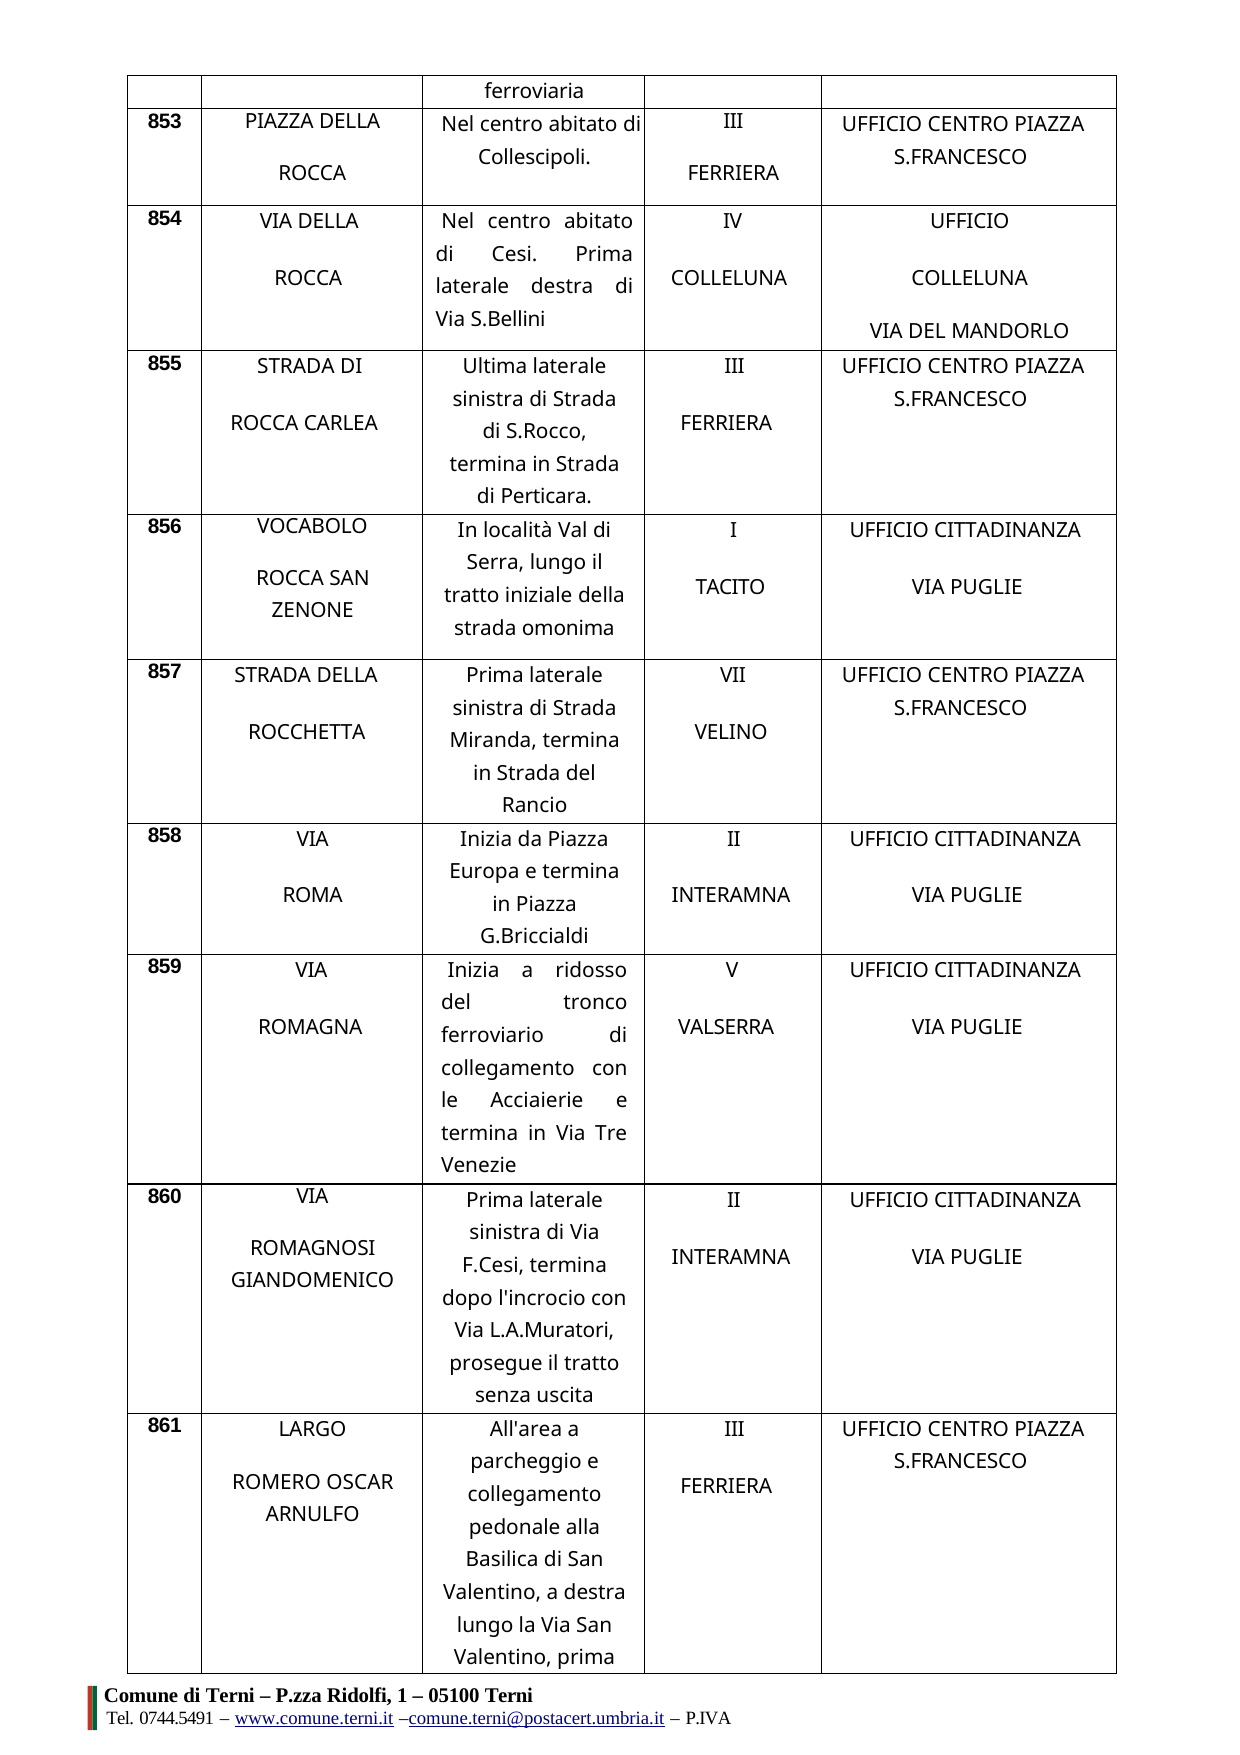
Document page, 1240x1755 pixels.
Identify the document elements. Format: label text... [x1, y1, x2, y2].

table_cell VII VELINO [645, 660, 821, 823]
table_cell 859 [128, 955, 201, 1183]
table_cell 853 [128, 109, 201, 205]
table_cell All'area a parcheggio e collegamento pedonale alla Basilica di San Valentino, a destra lungo la Via San Valentino, prima [423, 1414, 644, 1673]
table_cell III FERRIERA [645, 1414, 821, 1673]
table_cell UFFICIO CITTADINANZA VIA PUGLIE [822, 955, 1116, 1183]
table_cell PIAZZA DELLA ROCCA [202, 109, 422, 205]
table_cell [645, 76, 821, 108]
table_cell 857 [128, 660, 201, 823]
table_cell LARGO ROMERO OSCAR ARNULFO [202, 1414, 422, 1673]
table_cell [128, 76, 201, 108]
table_cell Prima laterale sinistra di Strada Miranda, termina in Strada del Rancio [423, 660, 644, 823]
table_cell III FERRIERA [645, 109, 821, 205]
table_cell UFFICIO CENTRO PIAZZA S.FRANCESCO [822, 660, 1116, 823]
table_cell VIA ROMA [202, 824, 422, 954]
table_header UFFICIO CITTADINANZA VIA PUGLIE [822, 1185, 1116, 1413]
table_cell Nel centro abitato di Cesi. Prima laterale destra di Via S.Bellini [423, 206, 644, 350]
table_cell UFFICIO CENTRO PIAZZA S.FRANCESCO [822, 109, 1116, 205]
table_cell VIA DELLA ROCCA [202, 206, 422, 350]
table_header VIA ROMAGNOSI GIANDOMENICO [202, 1185, 422, 1413]
table_cell III FERRIERA [645, 351, 821, 514]
table_cell In località Val di Serra, lungo il tratto iniziale della strada omonima [423, 515, 644, 659]
table_cell II INTERAMNA [645, 824, 821, 954]
table_cell Ultima laterale sinistra di Strada di S.Rocco, termina in Strada di Perticara. [423, 351, 644, 514]
table_cell 856 [128, 515, 201, 659]
table_cell VIA ROMAGNA [202, 955, 422, 1183]
table_header Prima laterale sinistra di Via F.Cesi, termina dopo l'incrocio con Via L.A.Muratori, prosegue il tratto senza uscita [423, 1185, 644, 1413]
table_cell 854 [128, 206, 201, 350]
table_cell 861 [128, 1414, 201, 1673]
table_header 860 [128, 1185, 201, 1413]
table_cell IV COLLELUNA [645, 206, 821, 350]
table_cell V VALSERRA [645, 955, 821, 1183]
table_cell I TACITO [645, 515, 821, 659]
table_cell UFFICIO CENTRO PIAZZA S.FRANCESCO [822, 1414, 1116, 1673]
table_cell STRADA DI ROCCA CARLEA [202, 351, 422, 514]
table_cell VOCABOLO ROCCA SAN ZENONE [202, 515, 422, 659]
table_cell UFFICIO CENTRO PIAZZA S.FRANCESCO [822, 351, 1116, 514]
table_cell 855 [128, 351, 201, 514]
table_cell Inizia a ridosso del tronco ferroviario di collegamento con le Acciaierie e termina in Via Tre Venezie [423, 955, 644, 1183]
table_cell 858 [128, 824, 201, 954]
table_cell [202, 76, 422, 108]
table_cell ferroviaria [423, 76, 644, 108]
table_cell UFFICIO CITTADINANZA VIA PUGLIE [822, 515, 1116, 659]
table_cell UFFICIO COLLELUNA VIA DEL MANDORLO [822, 206, 1116, 350]
table_cell [822, 76, 1116, 108]
table_cell STRADA DELLA ROCCHETTA [202, 660, 422, 823]
table_cell Inizia da Piazza Europa e termina in Piazza G.Briccialdi [423, 824, 644, 954]
table_header II INTERAMNA [645, 1185, 821, 1413]
table_cell UFFICIO CITTADINANZA VIA PUGLIE [822, 824, 1116, 954]
table_cell Nel centro abitato di Collescipoli. [423, 109, 644, 205]
